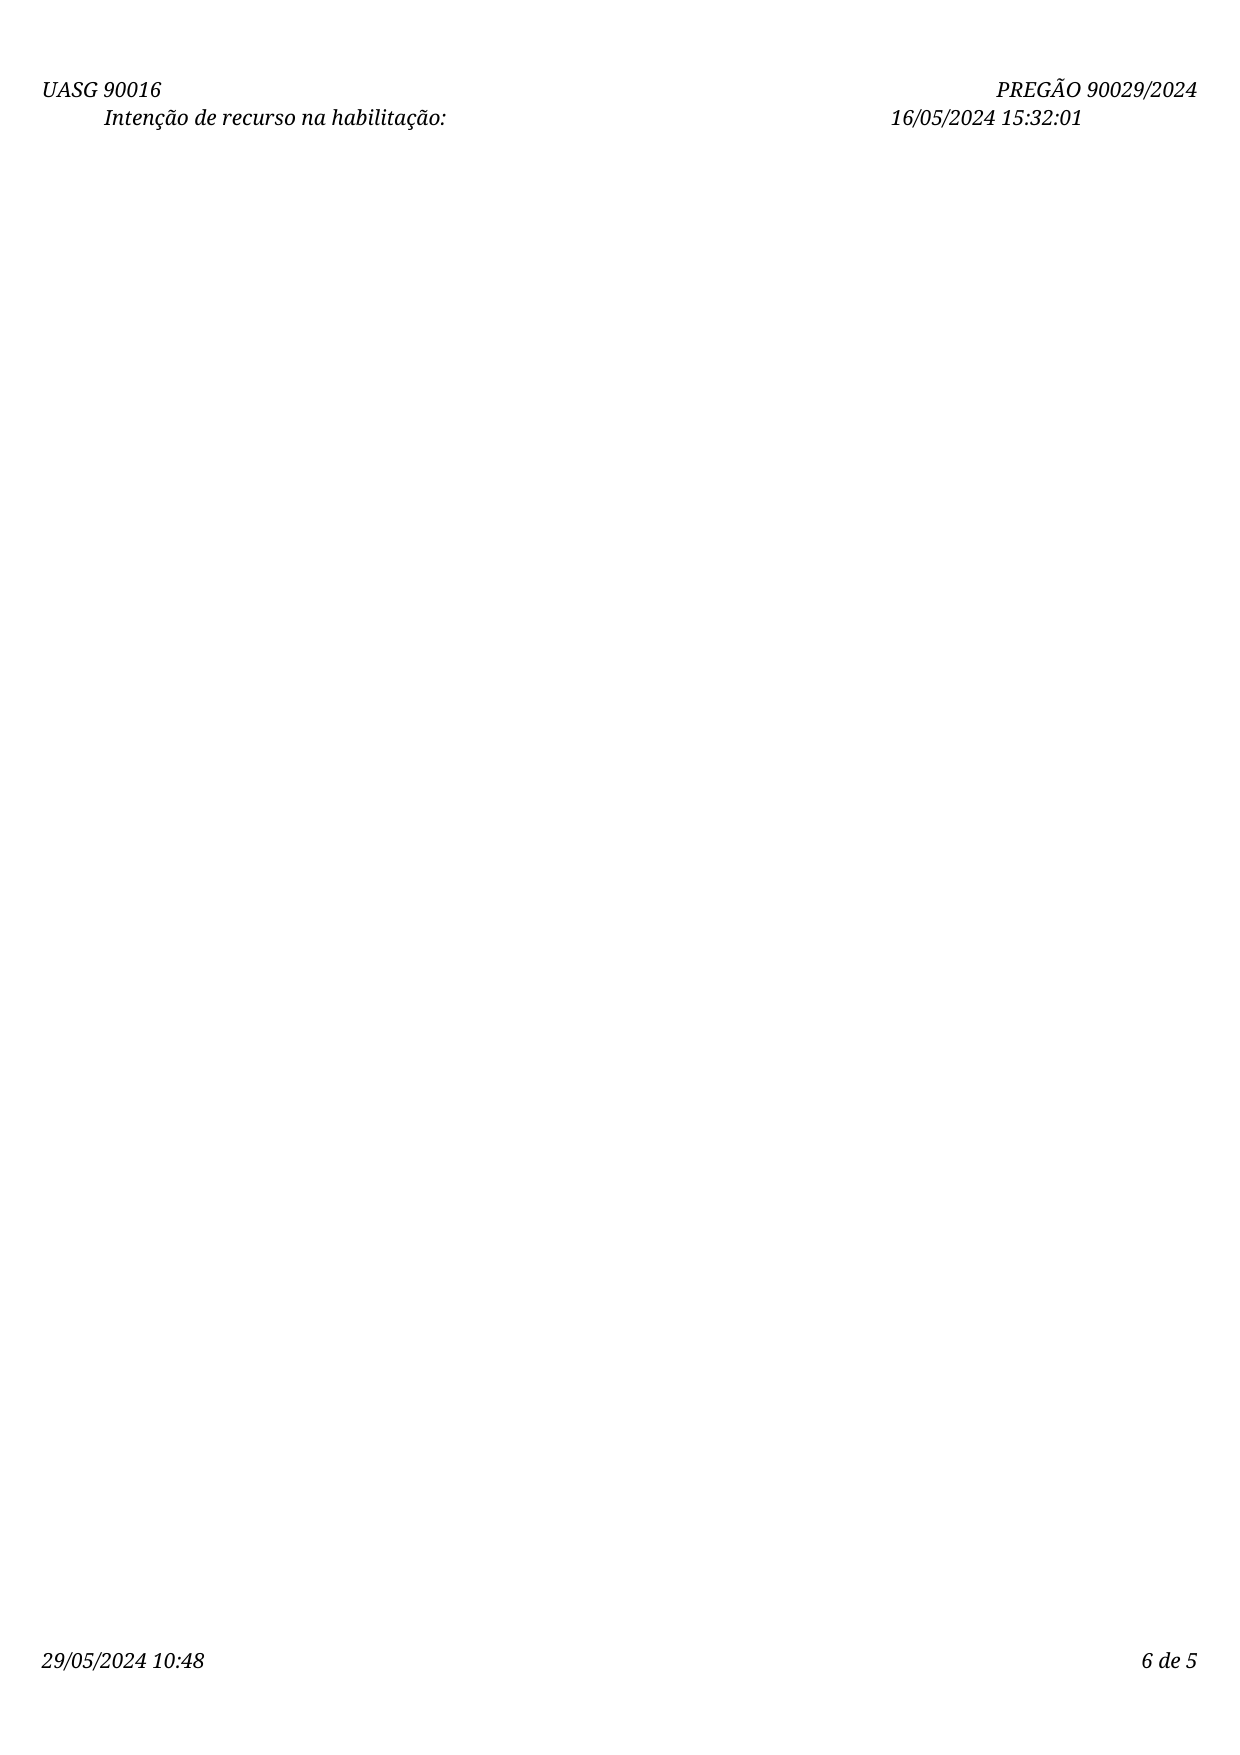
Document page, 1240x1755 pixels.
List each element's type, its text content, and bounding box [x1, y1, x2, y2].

table_cell 16/05/2024 15:32:01 [518, 104, 1085, 134]
table_cell Intenção de recurso na habilitação: [63, 104, 518, 134]
